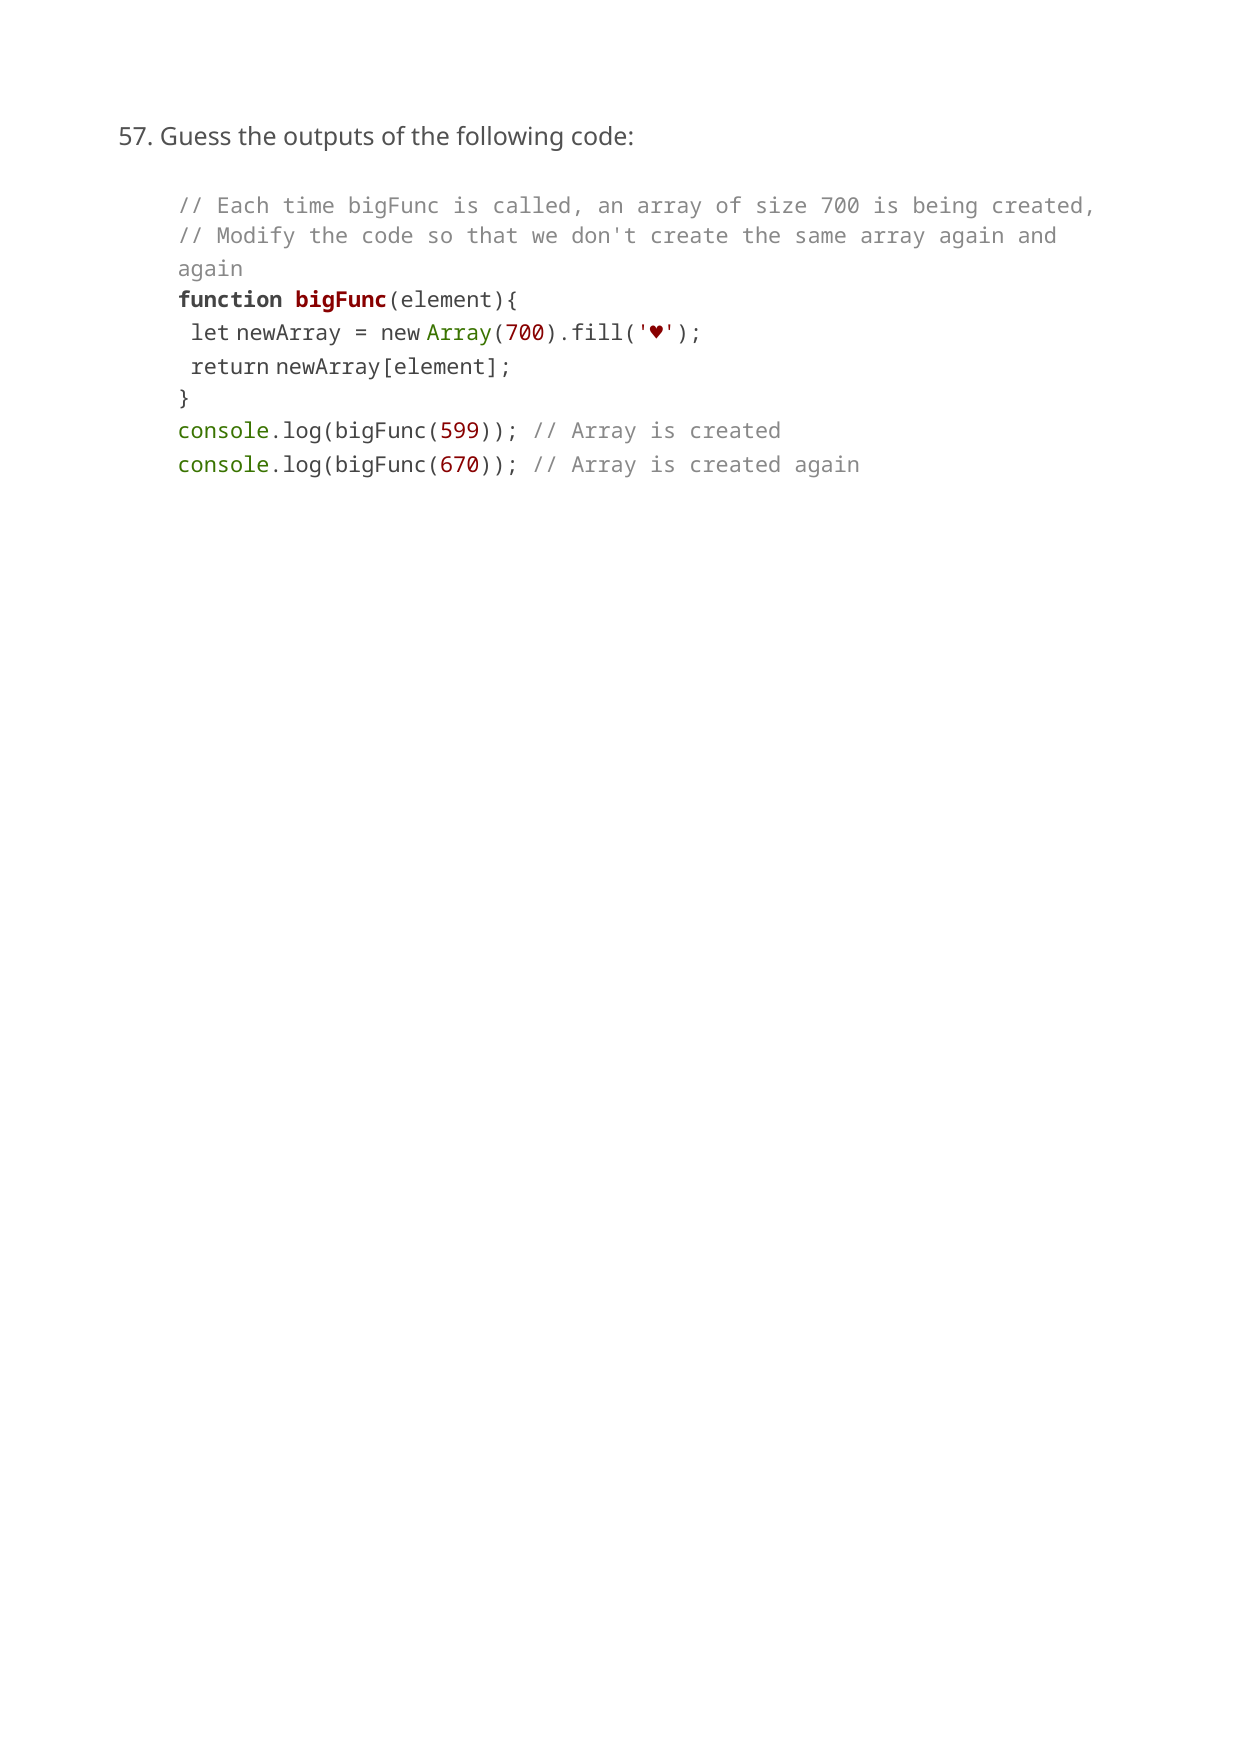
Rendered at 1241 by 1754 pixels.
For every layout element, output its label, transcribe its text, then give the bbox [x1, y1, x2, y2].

subtitle 57. Guess the outputs of the following code: // Each time bigFunc is called, an array of size 700 is being created, // Modify the code so that we don't create the same array again and again function bigFunc(element){ let newArray = new Array(700).fill('♥'); return newArray[element]; } console.log(bigFunc(599)); // Array is created console.log(bigFunc(670)); // Array is created again [118, 118, 1122, 513]
